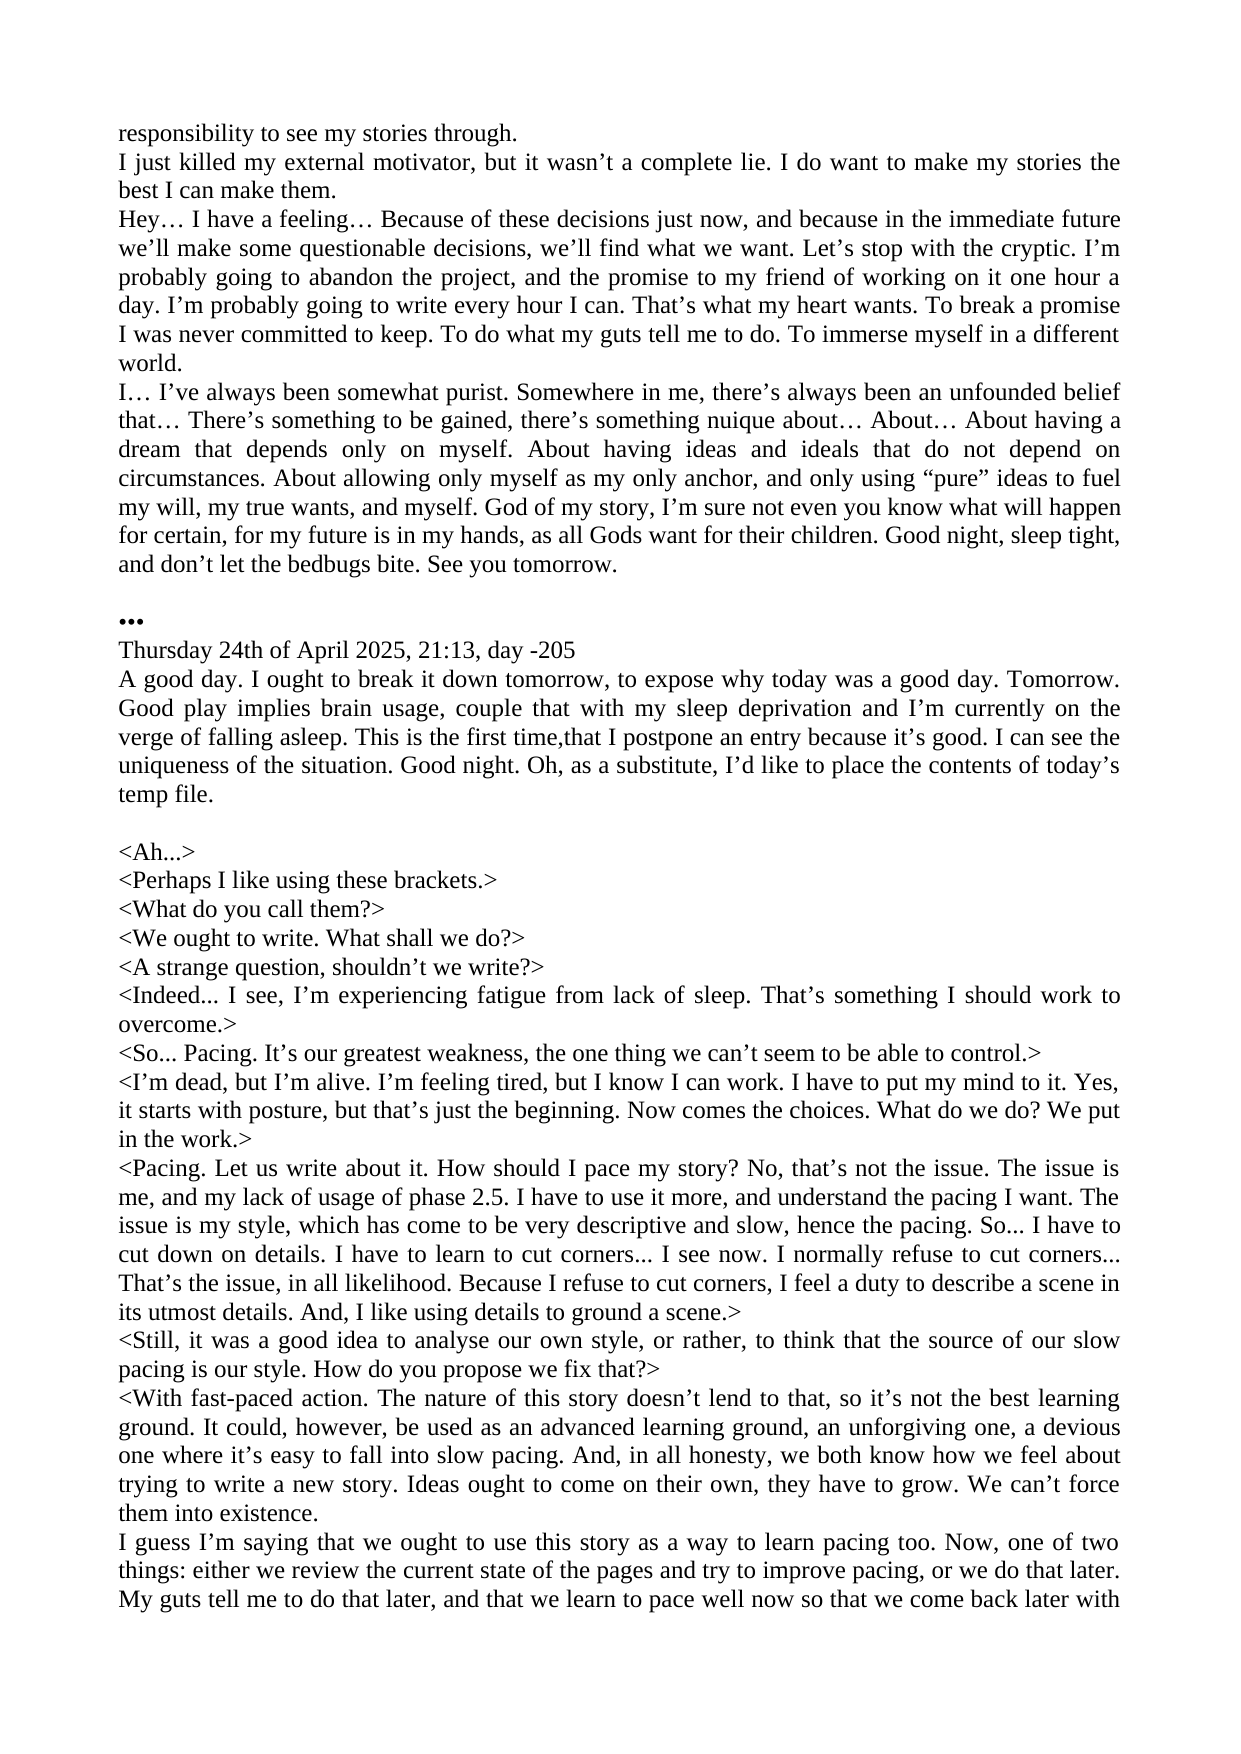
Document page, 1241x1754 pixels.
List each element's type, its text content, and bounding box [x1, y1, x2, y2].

text <Still, it was a good idea to analyse our own style, or rather, to think that the source of our slow pacing is our style. How do you propose we fix that?> [118, 1326, 1122, 1383]
text I guess I’m saying that we ought to use this story as a way to learn pacing too. Now, one of two things: either we review the current state of the pages and try to improve pacing, or we do that later. My guts tell me to do that later, and that we learn to pace well now so that we come back later with [118, 1527, 1122, 1613]
text <With fast-paced action. The nature of this story doesn’t lend to that, so it’s not the best learning ground. It could, however, be used as an advanced learning ground, an unforgiving one, a devious one where it’s easy to fall into slow pacing. And, in all honesty, we both know how we feel about trying to write a new story. Ideas ought to come on their own, they have to grow. We can’t force them into existence. [118, 1383, 1122, 1527]
text <So... Pacing. It’s our greatest weakness, the one thing we can’t seem to be able to control.> [118, 1038, 1122, 1067]
text Thursday 24th of April 2025, 21:13, day -205 [118, 636, 1122, 664]
text <A strange question, shouldn’t we write?> [118, 952, 1122, 981]
text <I’m dead, but I’m alive. I’m feeling tired, but I know I can work. I have to put my mind to it. Yes, it starts with posture, but that’s just the beginning. Now comes the choices. What do we do? We put in the work.> [118, 1067, 1122, 1153]
text Hey… I have a feeling… Because of these decisions just now, and because in the immediate future we’ll make some questionable decisions, we’ll find what we want. Let’s stop with the cryptic. I’m probably going to abandon the project, and the promise to my friend of working on it one hour a day. I’m probably going to write every hour I can. That’s what my heart wants. To break a promise I was never committed to keep. To do what my guts tell me to do. To immerse myself in a different world. [118, 204, 1122, 377]
text <What do you call them?> [118, 894, 1122, 923]
text <Ah...> [118, 837, 1122, 866]
text I just killed my external motivator, but it wasn’t a complete lie. I do want to make my stories the best I can make them. [118, 147, 1122, 204]
text ••• [118, 607, 1122, 636]
text <Perhaps I like using these brackets.> [118, 866, 1122, 894]
text <Indeed... I see, I’m experiencing fatigue from lack of sleep. That’s something I should work to overcome.> [118, 981, 1122, 1038]
text A good day. I ought to break it down tomorrow, to expose why today was a good day. Tomorrow. Good play implies brain usage, couple that with my sleep deprivation and I’m currently on the verge of falling asleep. This is the first time,that I postpone an entry because it’s good. I can see the uniqueness of the situation. Good night. Oh, as a substitute, I’d like to place the contents of today’s temp file. [118, 664, 1122, 808]
text <We ought to write. What shall we do?> [118, 923, 1122, 952]
text <Pacing. Let us write about it. How should I pace my story? No, that’s not the issue. The issue is me, and my lack of usage of phase 2.5. I have to use it more, and understand the pacing I want. The issue is my style, which has come to be very descriptive and slow, hence the pacing. So... I have to cut down on details. I have to learn to cut corners... I see now. I normally refuse to cut corners... That’s the issue, in all likelihood. Because I refuse to cut corners, I feel a duty to describe a scene in its utmost details. And, I like using details to ground a scene.> [118, 1153, 1122, 1326]
text I… I’ve always been somewhat purist. Somewhere in me, there’s always been an unfounded belief that… There’s something to be gained, there’s something nuique about… About… About having a dream that depends only on myself. About having ideas and ideals that do not depend on circumstances. About allowing only myself as my only anchor, and only using “pure” ideas to fuel my will, my true wants, and myself. God of my story, I’m sure not even you know what will happen for certain, for my future is in my hands, as all Gods want for their children. Good night, sleep tight, and don’t let the bedbugs bite. See you tomorrow. [118, 377, 1122, 578]
text responsibility to see my stories through. [118, 118, 1122, 147]
